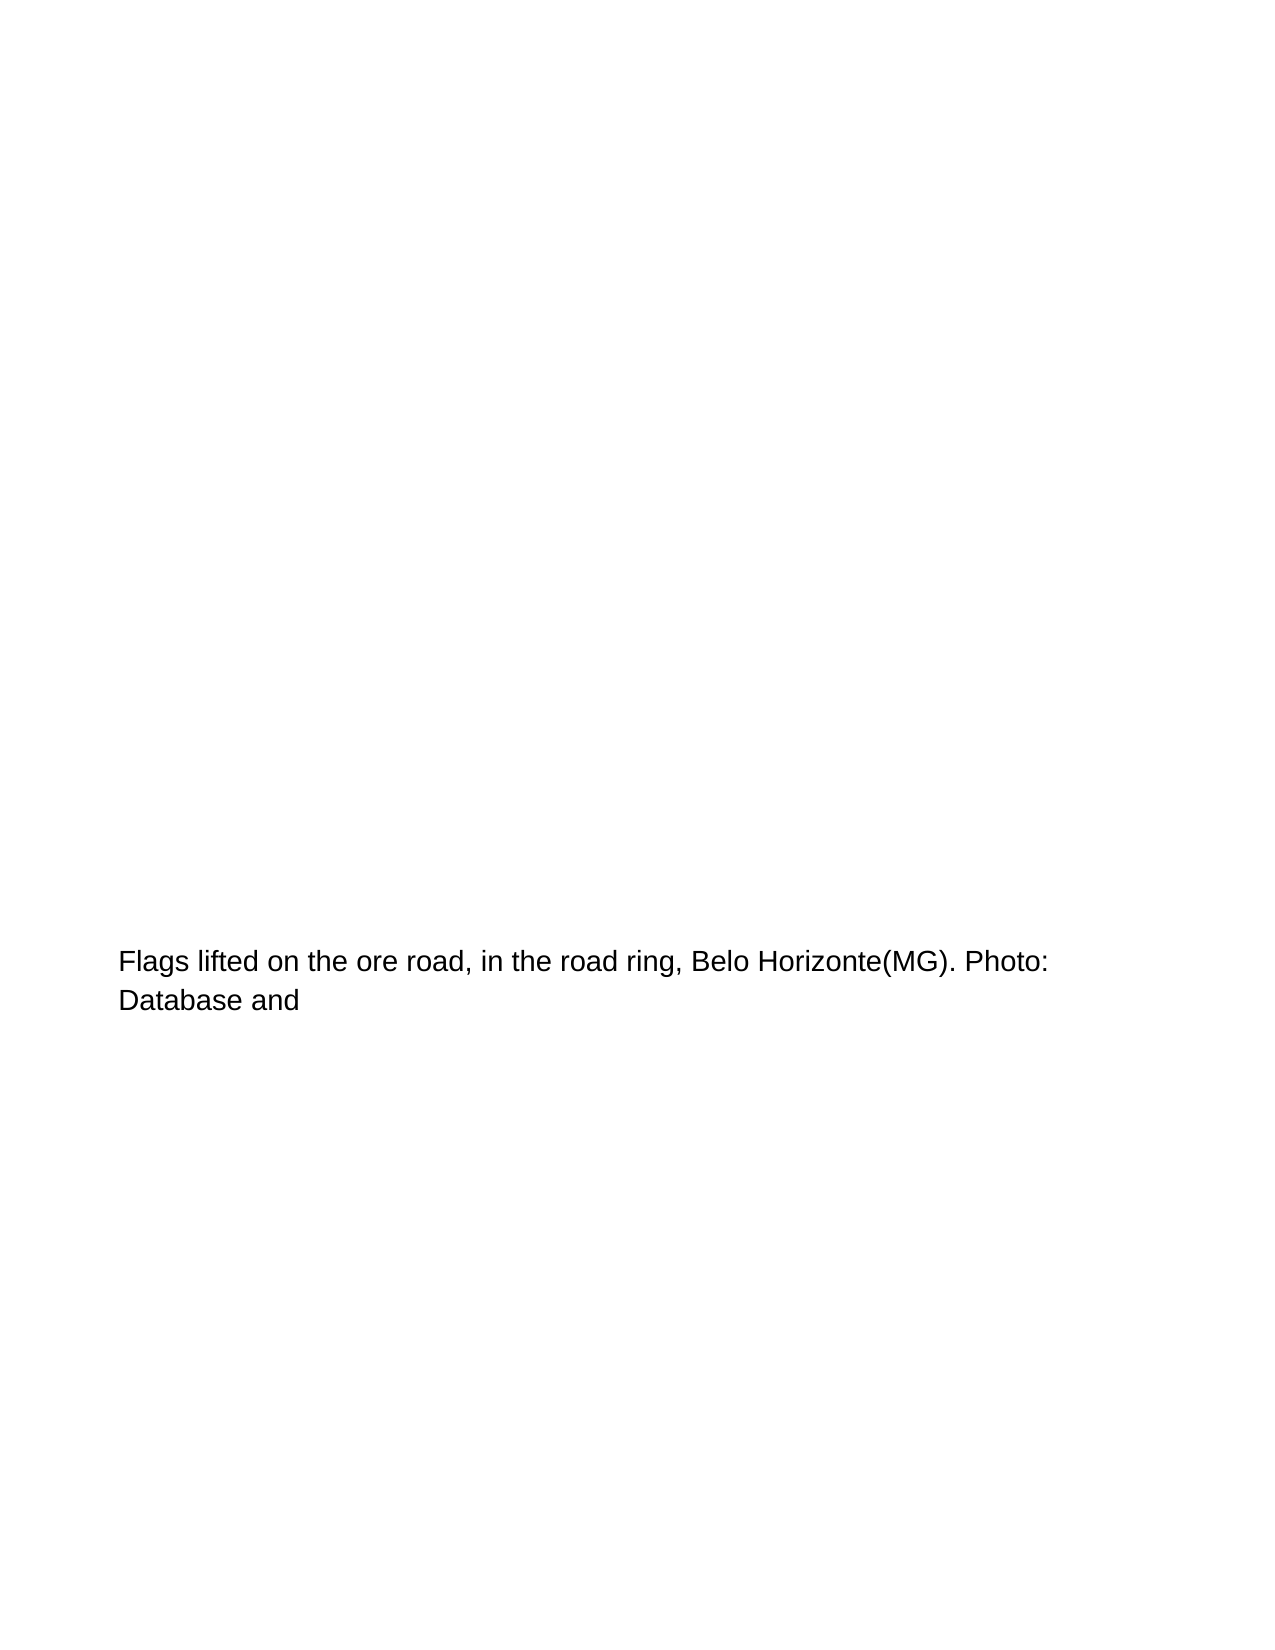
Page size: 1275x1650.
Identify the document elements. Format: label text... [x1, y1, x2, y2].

text Flags lifted on the ore road, in the road ring, Belo Horizonte(MG). Photo: Database and [118, 944, 1157, 1016]
